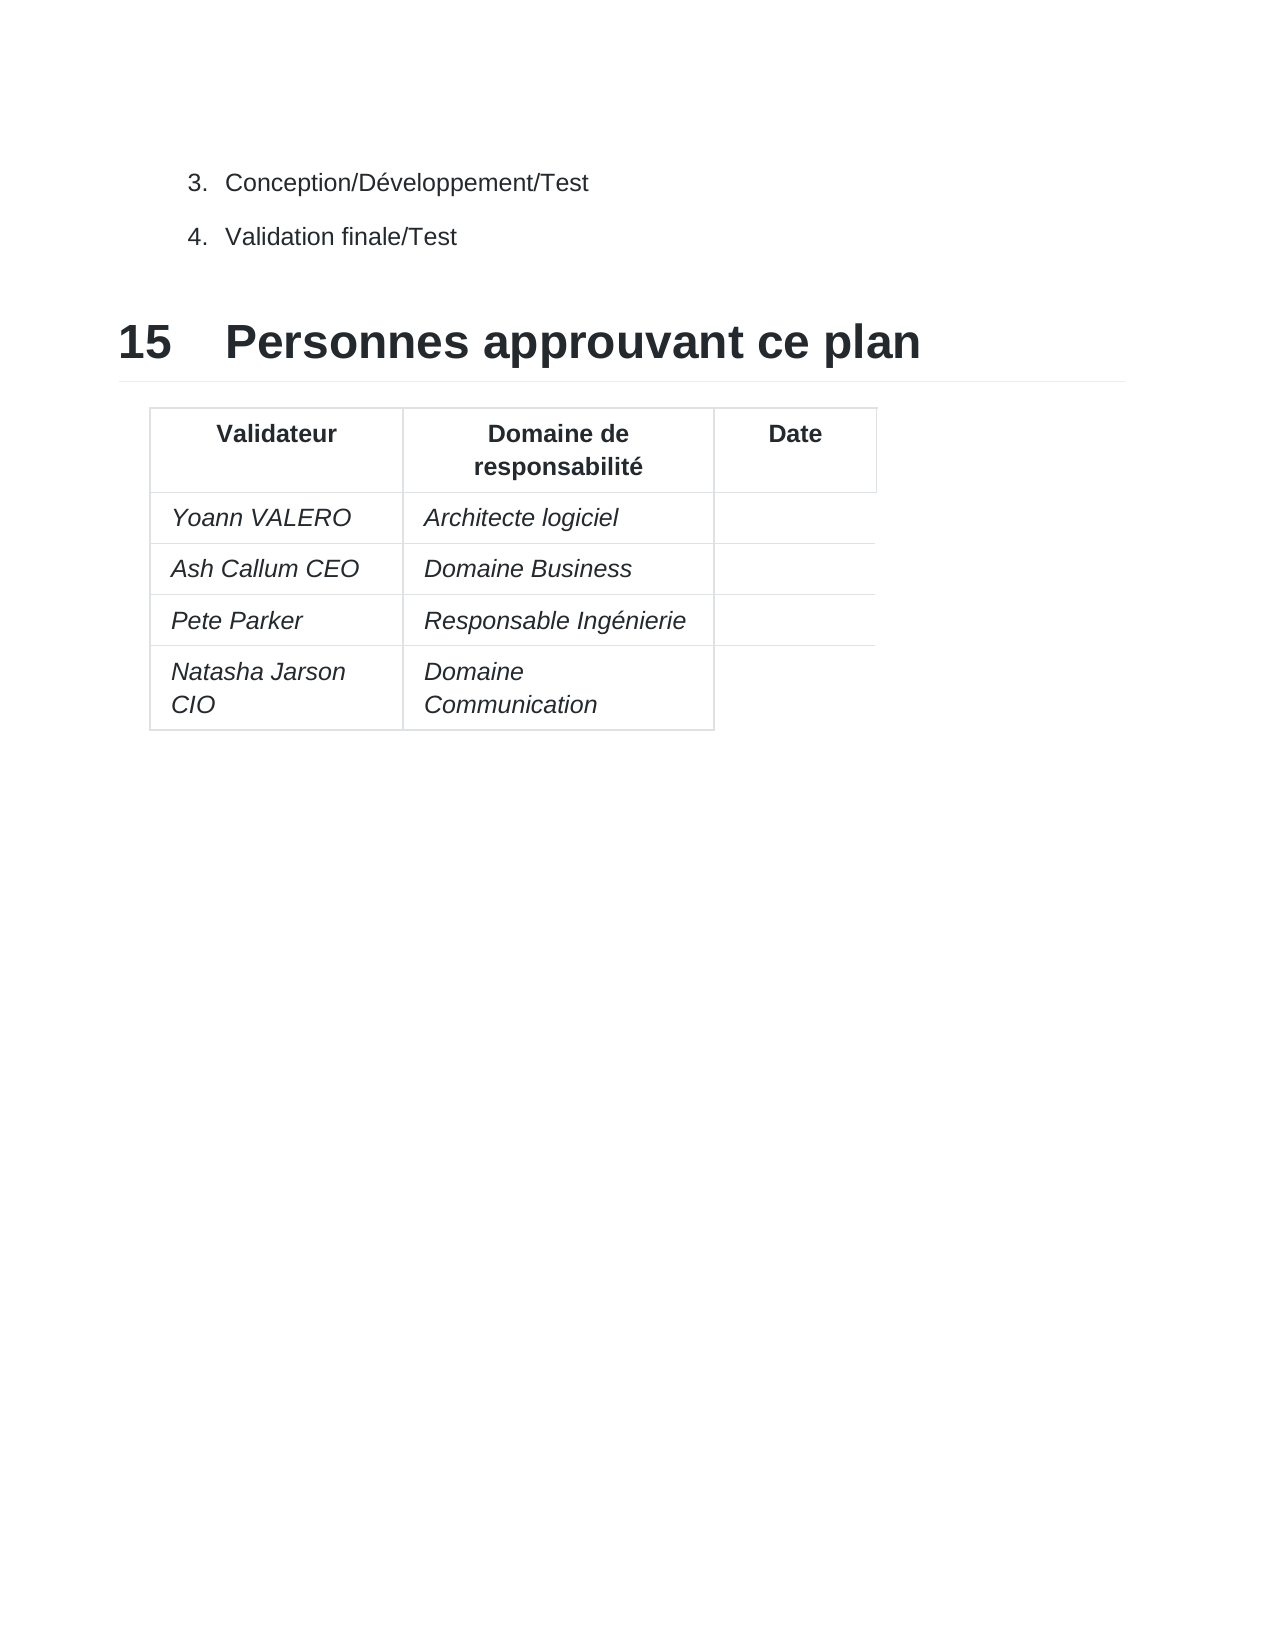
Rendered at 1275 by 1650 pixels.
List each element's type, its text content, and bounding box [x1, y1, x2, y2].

table_cell [715, 543, 877, 594]
table_cell Ash Callum CEO [151, 544, 402, 594]
table_cell [715, 594, 877, 645]
table_cell Domaine Communication [404, 646, 713, 729]
list Validation finale/Test [187, 222, 1125, 251]
table_cell Architecte logiciel [404, 493, 713, 542]
table_cell Natasha Jarson CIO [151, 646, 402, 729]
table_header Date [715, 409, 876, 491]
table_cell Domaine Business [404, 544, 713, 594]
subtitle Personnes approuvant ce plan [119, 313, 1125, 381]
list Conception/Développement/Test [187, 168, 1125, 197]
table_cell Responsable Ingénierie [404, 595, 713, 645]
table_cell Pete Parker [151, 595, 402, 645]
table_cell Yoann VALERO [151, 493, 402, 542]
table_header Domaine de responsabilité [404, 409, 713, 491]
table_header Validateur [151, 409, 402, 491]
table_cell [715, 645, 877, 729]
table_cell [715, 493, 877, 542]
